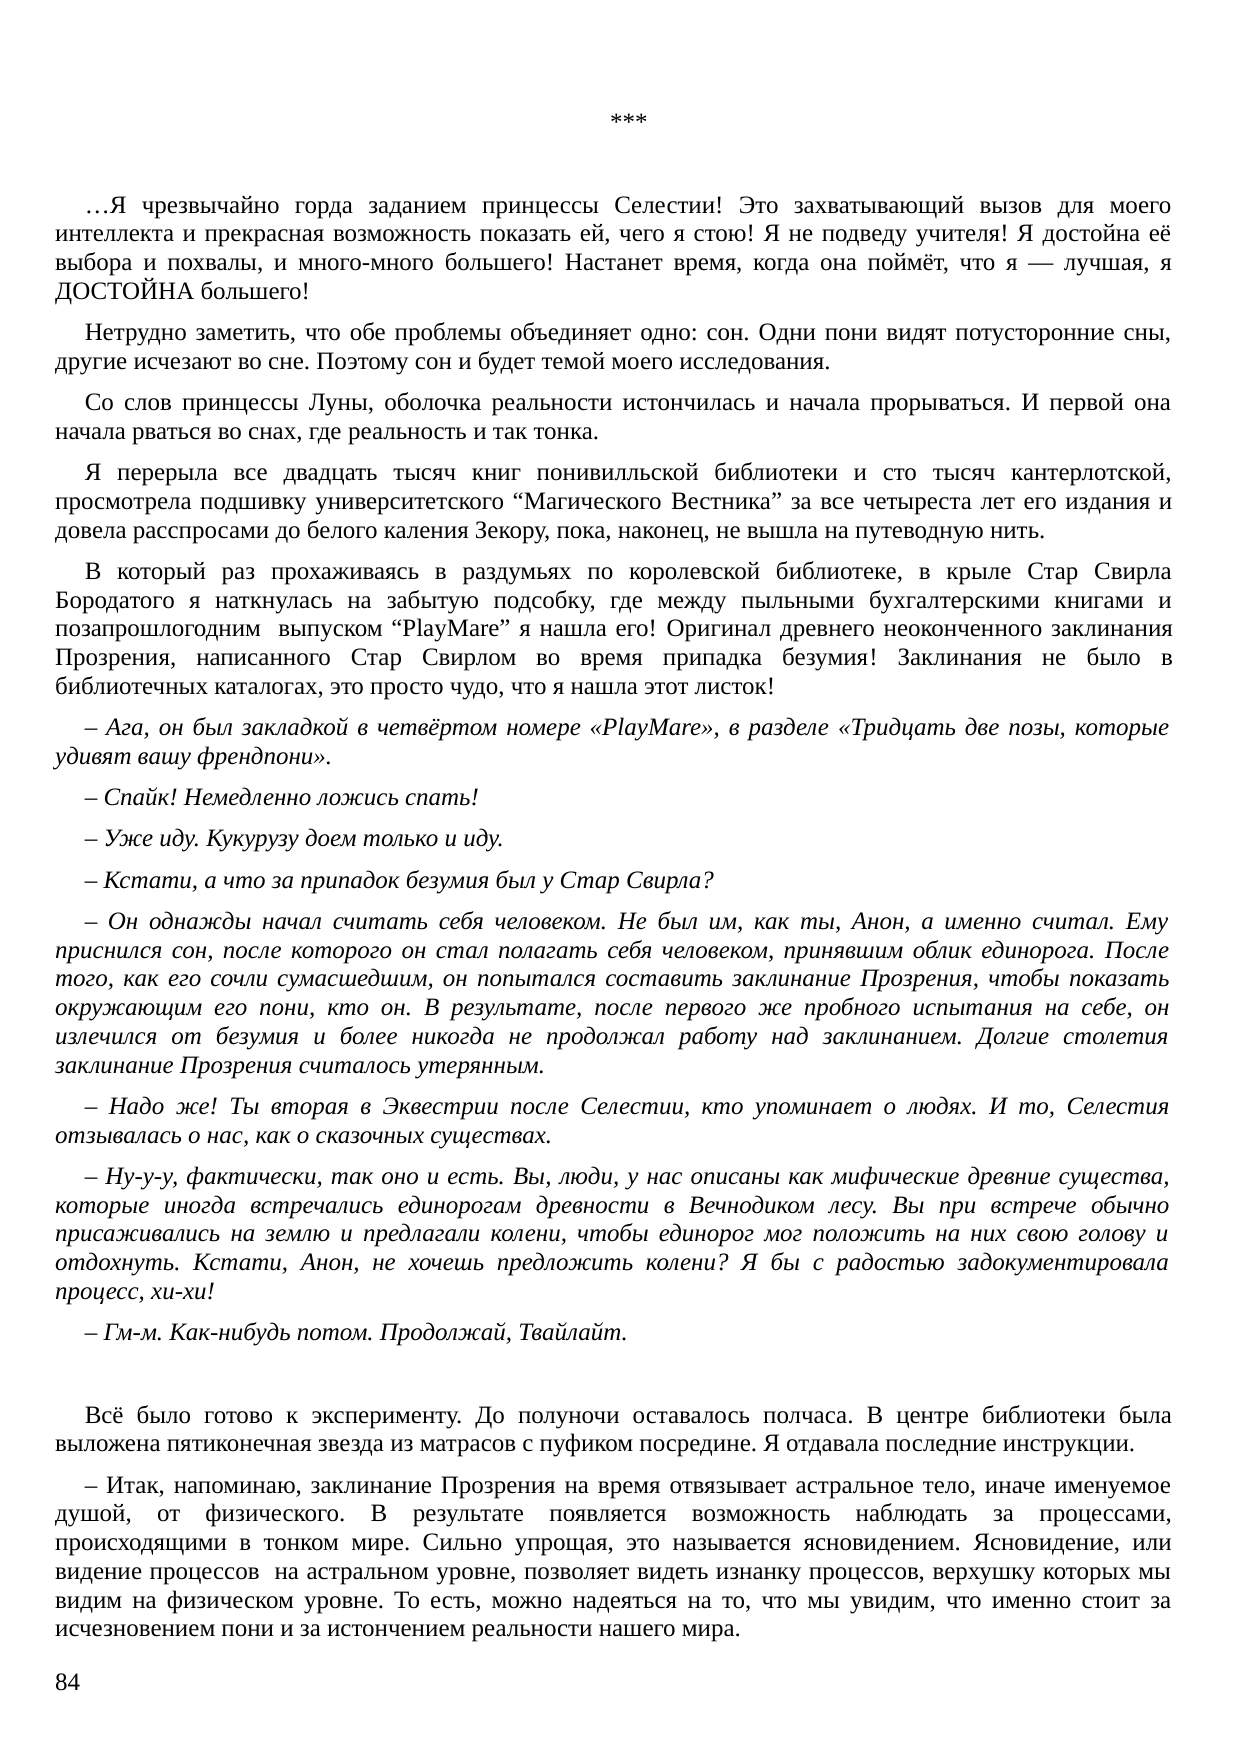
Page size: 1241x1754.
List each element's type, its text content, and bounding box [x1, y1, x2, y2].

text Со слов принцессы Луны, оболочка реальности истончилась и начала прорываться. И первой она начала рваться во снах, где реальность и так тонка. [55, 387, 1173, 445]
text – Спайк! Немедленно ложись спать! [55, 782, 1173, 811]
text – Надо же! Ты вторая в Эквестрии после Селестии, кто упоминает о людях. И то, Селестия отзывалась о нас, как о сказочных существах. [55, 1091, 1173, 1148]
text …Я чрезвычайно горда заданием принцессы Селестии! Это захватывающий вызов для моего интеллекта и прекрасная возможность показать ей, чего я стою! Я не подведу учителя! Я достойна её выбора и похвалы, и много-много большего! Настанет время, когда она поймёт, что я — лучшая, я ДОСТОЙНА большего! [55, 190, 1173, 305]
text В который раз прохаживаясь в раздумьях по королевской библиотеке, в крыле Стар Свирла Бородатого я наткнулась на забытую подсобку, где между пыльными бухгалтерскими книгами и позапрошлогодним выпуском “PlayMare” я нашла его! Оригинал древнего неоконченного заклинания Прозрения, написанного Стар Свирлом во время припадка безумия! Заклинания не было в библиотечных каталогах, это просто чудо, что я нашла этот листок! [55, 556, 1173, 700]
text *** [55, 107, 1173, 136]
text Я перерыла все двадцать тысяч книг понивилльской библиотеки и сто тысяч кантерлотской, просмотрела подшивку университетского “Магического Вестника” за все четыреста лет его издания и довела расспросами до белого каления Зекору, пока, наконец, не вышла на путеводную нить. [55, 457, 1173, 543]
text – Уже иду. Кукурузу доем только и иду. [55, 823, 1173, 852]
text – Кстати, а что за припадок безумия был у Стар Свирла? [55, 865, 1173, 893]
text – Гм-м. Как-нибудь потом. Продолжай, Твайлайт. [55, 1317, 1173, 1346]
text – Ну-у-у, фактически, так оно и есть. Вы, люди, у нас описаны как мифические древние существа, которые иногда встречались единорогам древности в Вечнодиком лесу. Вы при встрече обычно присаживались на землю и предлагали колени, чтобы единорог мог положить на них свою голову и отдохнуть. Кстати, Анон, не хочешь предложить колени? Я бы с радостью задокументировала процесс, хи-хи! [55, 1161, 1173, 1305]
text – Ага, он был закладкой в четвёртом номере «PlayMare», в разделе «Тридцать две позы, которые удивят вашу френдпони». [55, 712, 1173, 770]
text – Он однажды начал считать себя человеком. Не был им, как ты, Анон, а именно считал. Ему приснился сон, после которого он стал полагать себя человеком, принявшим облик единорога. После того, как его сочли сумасшедшим, он попытался составить заклинание Прозрения, чтобы показать окружающим его пони, кто он. В результате, после первого же пробного испытания на себе, он излечился от безумия и более никогда не продолжал работу над заклинанием. Долгие столетия заклинание Прозрения считалось утерянным. [55, 906, 1173, 1078]
text Всё было готово к эксперименту. До полуночи оставалось полчаса. В центре библиотеки была выложена пятиконечная звезда из матрасов с пуфиком посредине. Я отдавала последние инструкции. [55, 1400, 1173, 1457]
text Нетрудно заметить, что обе проблемы объединяет одно: сон. Одни пони видят потусторонние сны, другие исчезают во сне. Поэтому сон и будет темой моего исследования. [55, 317, 1173, 375]
text – Итак, напоминаю, заклинание Прозрения на время отвязывает астральное тело, иначе именуемое душой, от физического. В результате появляется возможность наблюдать за процессами, происходящими в тонком мире. Сильно упрощая, это называется ясновидением. Ясновидение, или видение процессов на астральном уровне, позволяет видеть изнанку процессов, верхушку которых мы видим на физическом уровне. То есть, можно надеяться на то, что мы увидим, что именно стоит за исчезновением пони и за истончением реальности нашего мира. [55, 1470, 1173, 1642]
